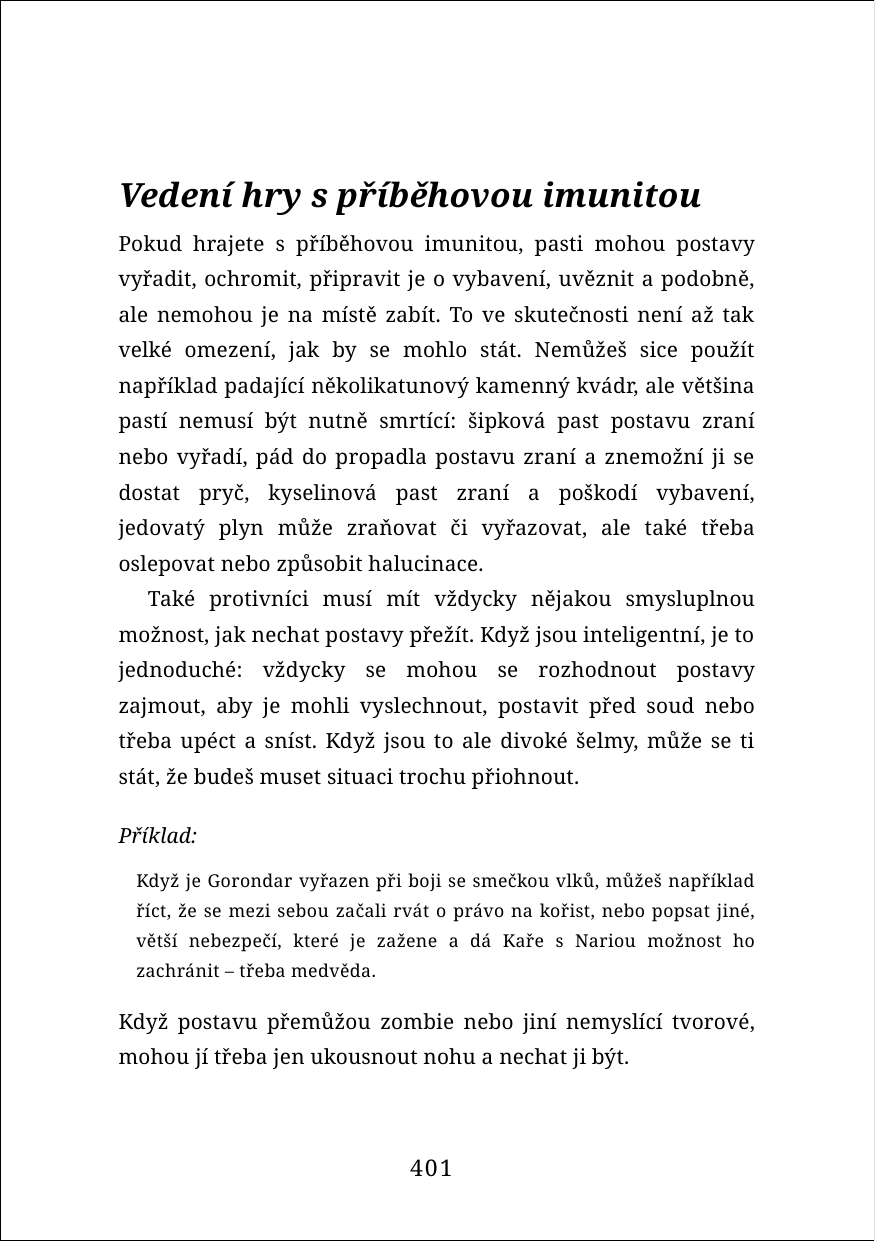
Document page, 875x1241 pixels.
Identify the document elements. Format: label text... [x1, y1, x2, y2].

subtitle Vedení hry s příběhovou imunitou [118, 172, 756, 217]
text Když postavu přemůžou zombie nebo jiní nemyslící tvorové, mohou jí třeba jen ukousnout nohu a nechat ji být. [118, 1007, 756, 1071]
text Pokud hrajete s příběhovou imunitou, pasti mohou postavy vyřadit, ochromit, připravit je o vybavení, uvěznit a podobně, ale nemohou je na místě zabít. To ve skutečnosti není až tak velké omezení, jak by se mohlo stát. Nemůžeš sice použít například padající několikatunový kamenný kvádr, ale většina pastí nemusí být nutně smrtící: šipková past postavu zraní nebo vyřadí, pád do propadla postavu zraní a znemožní ji se dostat pryč, kyselinová past zraní a poškodí vybavení, jedovatý plyn může zraňovat či vyřazovat, ale také třeba oslepovat nebo způsobit halucinace. Také protivníci musí mít vždycky nějakou smysluplnou možnost, jak nechat postavy přežít. Když jsou inteligentní, je to jednoduché: vždycky se mohou se rozhodnout postavy zajmout, aby je mohli vyslechnout, postavit před soud nebo třeba upéct a sníst. Když jsou to ale divoké šelmy, může se ti stát, že budeš muset situaci trochu přiohnout. [118, 229, 756, 790]
text Příklad: [118, 821, 756, 849]
text Když je Gorondar vyřazen při boji se smečkou vlků, můžeš například říct, že se mezi sebou začali rvát o právo na kořist, nebo popsat jiné, větší nebezpečí, které je zažene a dá Kaře s Nariou možnost ho zachránit – třeba medvěda. [136, 868, 756, 983]
